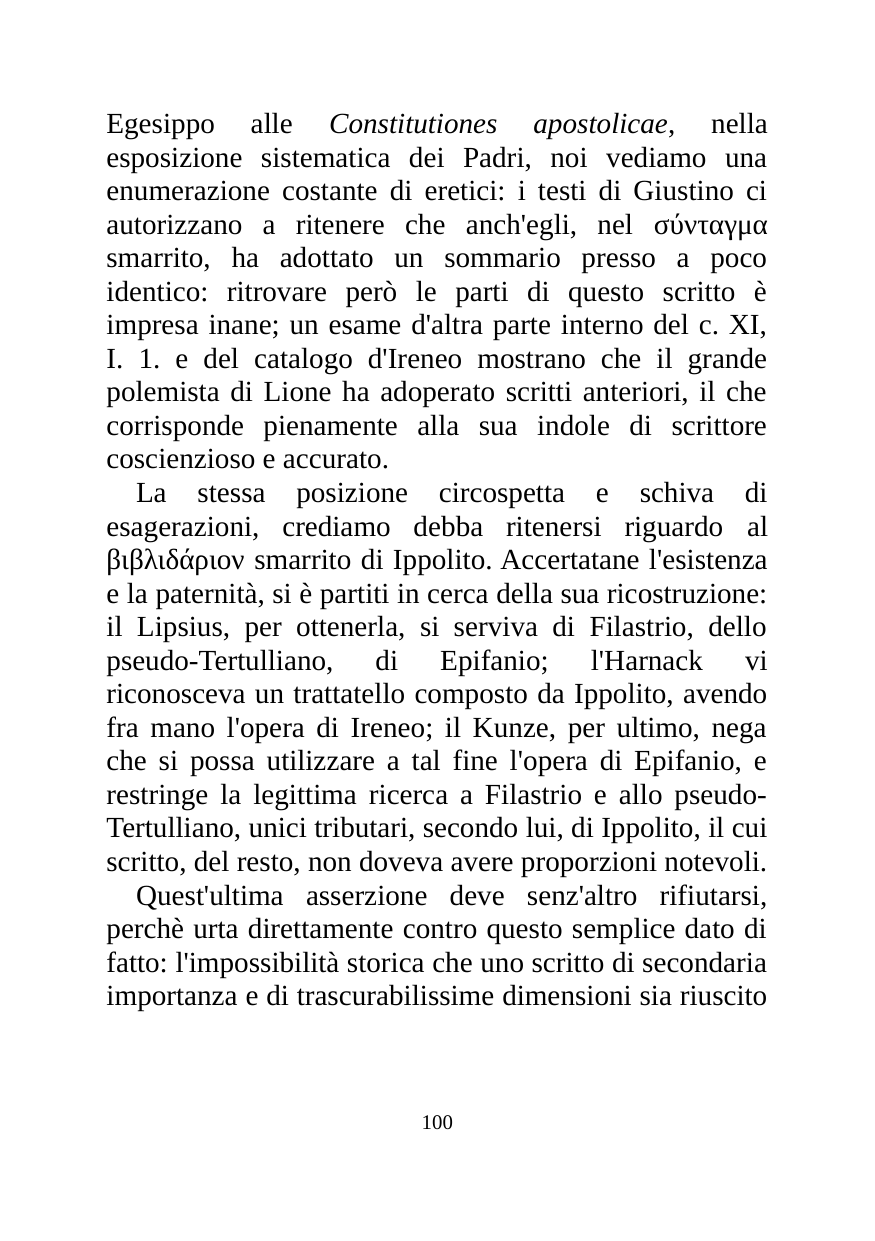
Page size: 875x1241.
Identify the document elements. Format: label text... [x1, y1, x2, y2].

text Egesippo alle Constitutiones apostolicae, nella esposizione sistematica dei Padri, noi vediamo una enumerazione costante di eretici: i testi di Giustino ci autorizzano a ritenere che anch'egli, nel σύνταγμα smarrito, ha adottato un sommario presso a poco identico: ritrovare però le parti di questo scritto è impresa inane; un esame d'altra parte interno del c. XI, I. 1. e del catalogo d'Ireneo mostrano che il grande polemista di Lione ha adoperato scritti anteriori, il che corrisponde pienamente alla sua indole di scrittore coscienzioso e accurato. [106, 106, 768, 475]
text Quest'ultima asserzione deve senz'altro rifiutarsi, perchè urta direttamente contro questo semplice dato di fatto: l'impossibilità storica che uno scritto di secondaria importanza e di trascurabilissime dimensioni sia riuscito [106, 878, 768, 1012]
text La stessa posizione circospetta e schiva di esagerazioni, crediamo debba ritenersi riguardo al βιβλιδάριον smarrito di Ippolito. Accertatane l'esistenza e la paternità, si è partiti in cerca della sua ricostruzione: il Lipsius, per ottenerla, si serviva di Filastrio, dello pseudo-Tertulliano, di Epifanio; l'Harnack vi riconosceva un trattatello composto da Ippolito, avendo fra mano l'opera di Ireneo; il Kunze, per ultimo, nega che si possa utilizzare a tal fine l'opera di Epifanio, e restringe la legittima ricerca a Filastrio e allo pseudo-Tertulliano, unici tributari, secondo lui, di Ippolito, il cui scritto, del resto, non doveva avere proporzioni notevoli. [106, 475, 768, 878]
